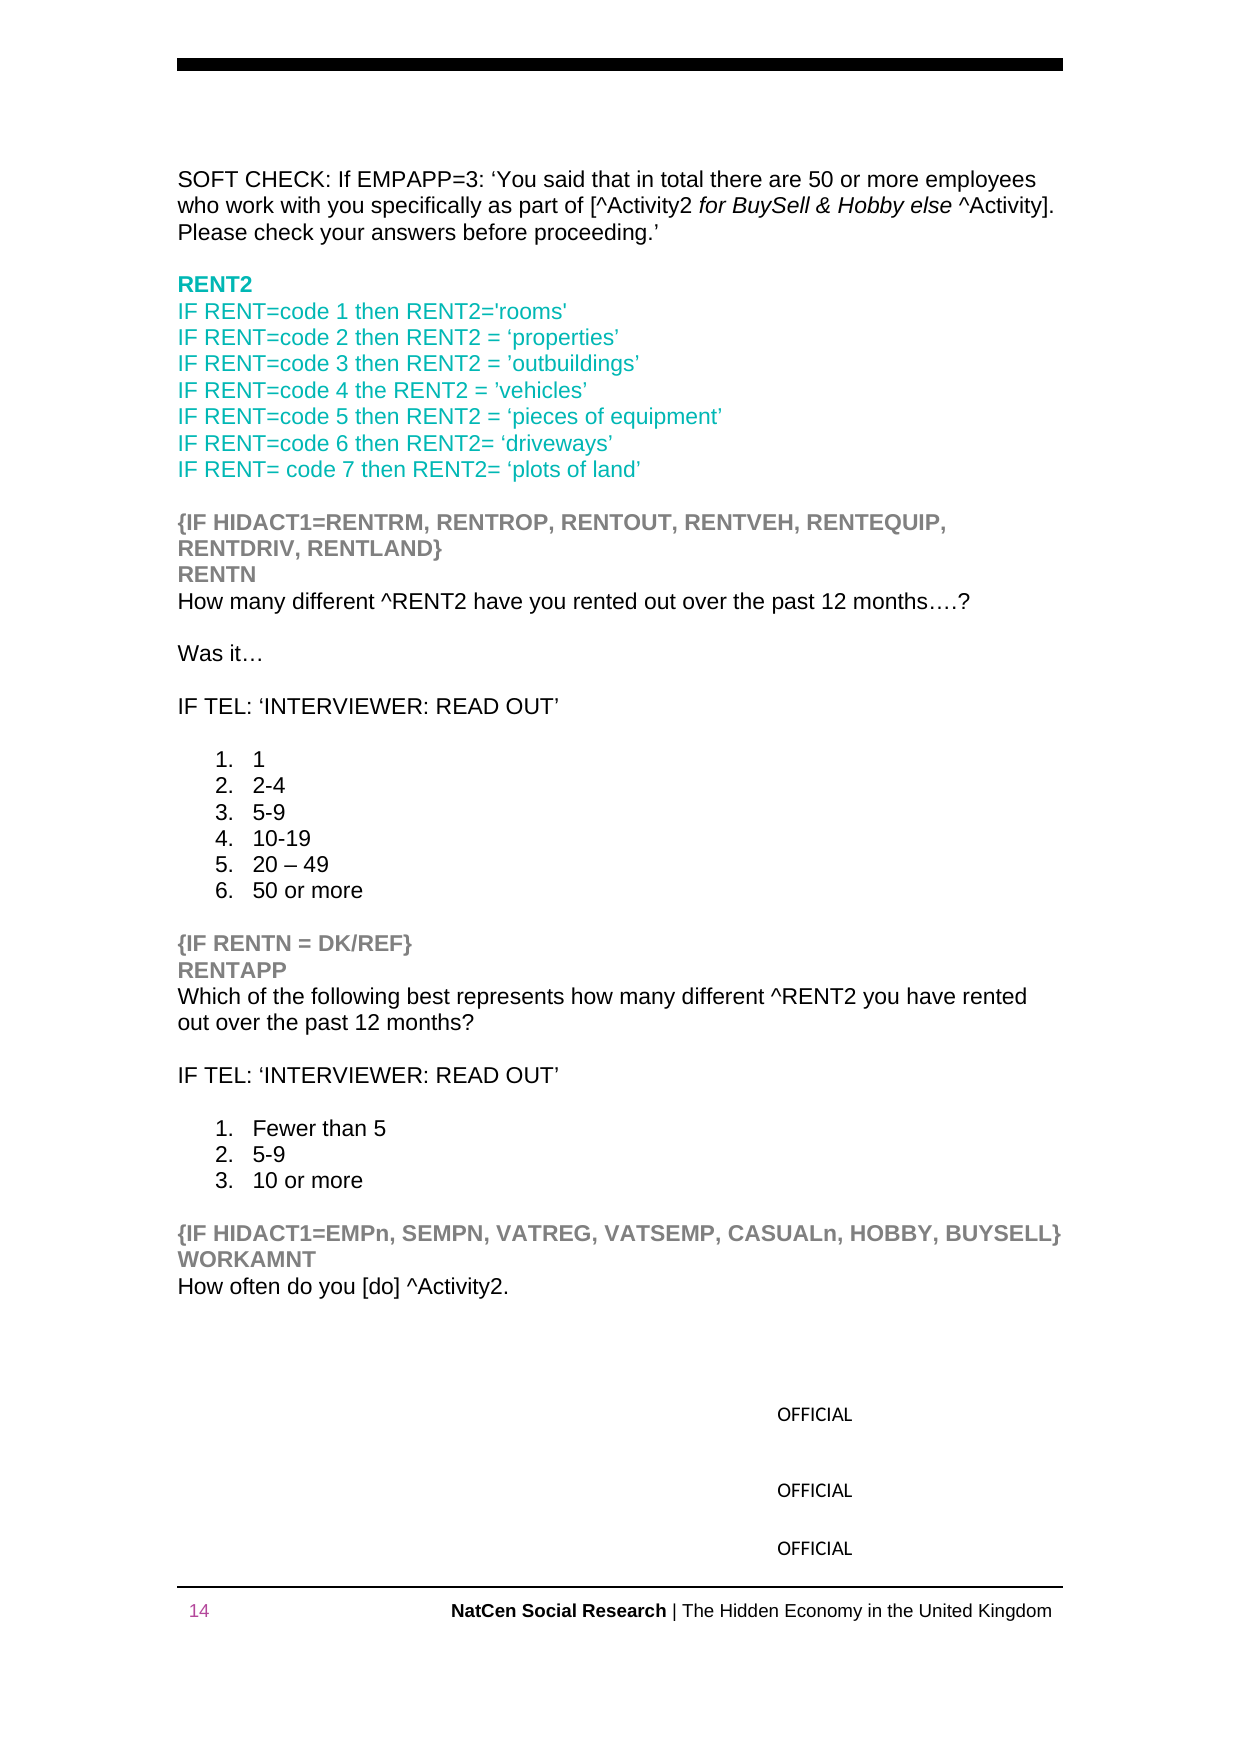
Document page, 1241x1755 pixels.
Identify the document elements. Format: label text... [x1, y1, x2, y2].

text Which of the following best represents how many different ^RENT2 you have rented out over the past 12 months? [177, 983, 1063, 1036]
list 5-9 [215, 798, 1063, 825]
text IF TEL: ‘INTERVIEWER: READ OUT’ [177, 693, 1063, 719]
text WORKAMNT [177, 1246, 1063, 1273]
list 1 [215, 746, 1063, 772]
text IF RENT= code 7 then RENT2= ‘plots of land’ [177, 456, 1063, 482]
text How often do you [do] ^Activity2. [177, 1273, 1063, 1299]
list 20 – 49 [215, 851, 1063, 877]
text {IF HIDACT1=EMPn, SEMPN, VATREG, VATSEMP, CASUALn, HOBBY, BUYSELL} [177, 1220, 1063, 1246]
list 10 or more [215, 1167, 1063, 1194]
text IF RENT=code 2 then RENT2 = ‘properties’ [177, 324, 1063, 350]
text RENT2 [177, 271, 1063, 298]
text {IF HIDACT1=RENTRM, RENTROP, RENTOUT, RENTVEH, RENTEQUIP, RENTDRIV, RENTLAND} [177, 508, 1063, 561]
text IF RENT=code 6 then RENT2= ‘driveways’ [177, 429, 1063, 456]
list 5-9 [215, 1141, 1063, 1167]
text {IF RENTN = DK/REF} [177, 930, 1063, 957]
text RENTN [177, 561, 1063, 588]
text Was it… [177, 640, 1063, 667]
text IF RENT=code 1 then RENT2='rooms' [177, 298, 1063, 324]
text IF TEL: ‘INTERVIEWER: READ OUT’ [177, 1062, 1063, 1088]
list Fewer than 5 [215, 1115, 1063, 1141]
list 2-4 [215, 772, 1063, 798]
text SOFT CHECK: If EMPAPP=3: ‘You said that in total there are 50 or more employees who work with you specifically as part of [^Activity2 for BuySell & Hobby else ^Activity]. Please check your answers before proceeding.’ [177, 166, 1063, 245]
list 50 or more [215, 877, 1063, 904]
text IF RENT=code 3 then RENT2 = ’outbuildings’ [177, 350, 1063, 377]
list 10-19 [215, 825, 1063, 851]
text RENTAPP [177, 957, 1063, 983]
text IF RENT=code 4 the RENT2 = ’vehicles’ [177, 377, 1063, 403]
text IF RENT=code 5 then RENT2 = ‘pieces of equipment’ [177, 403, 1063, 429]
text How many different ^RENT2 have you rented out over the past 12 months….? [177, 588, 1063, 614]
